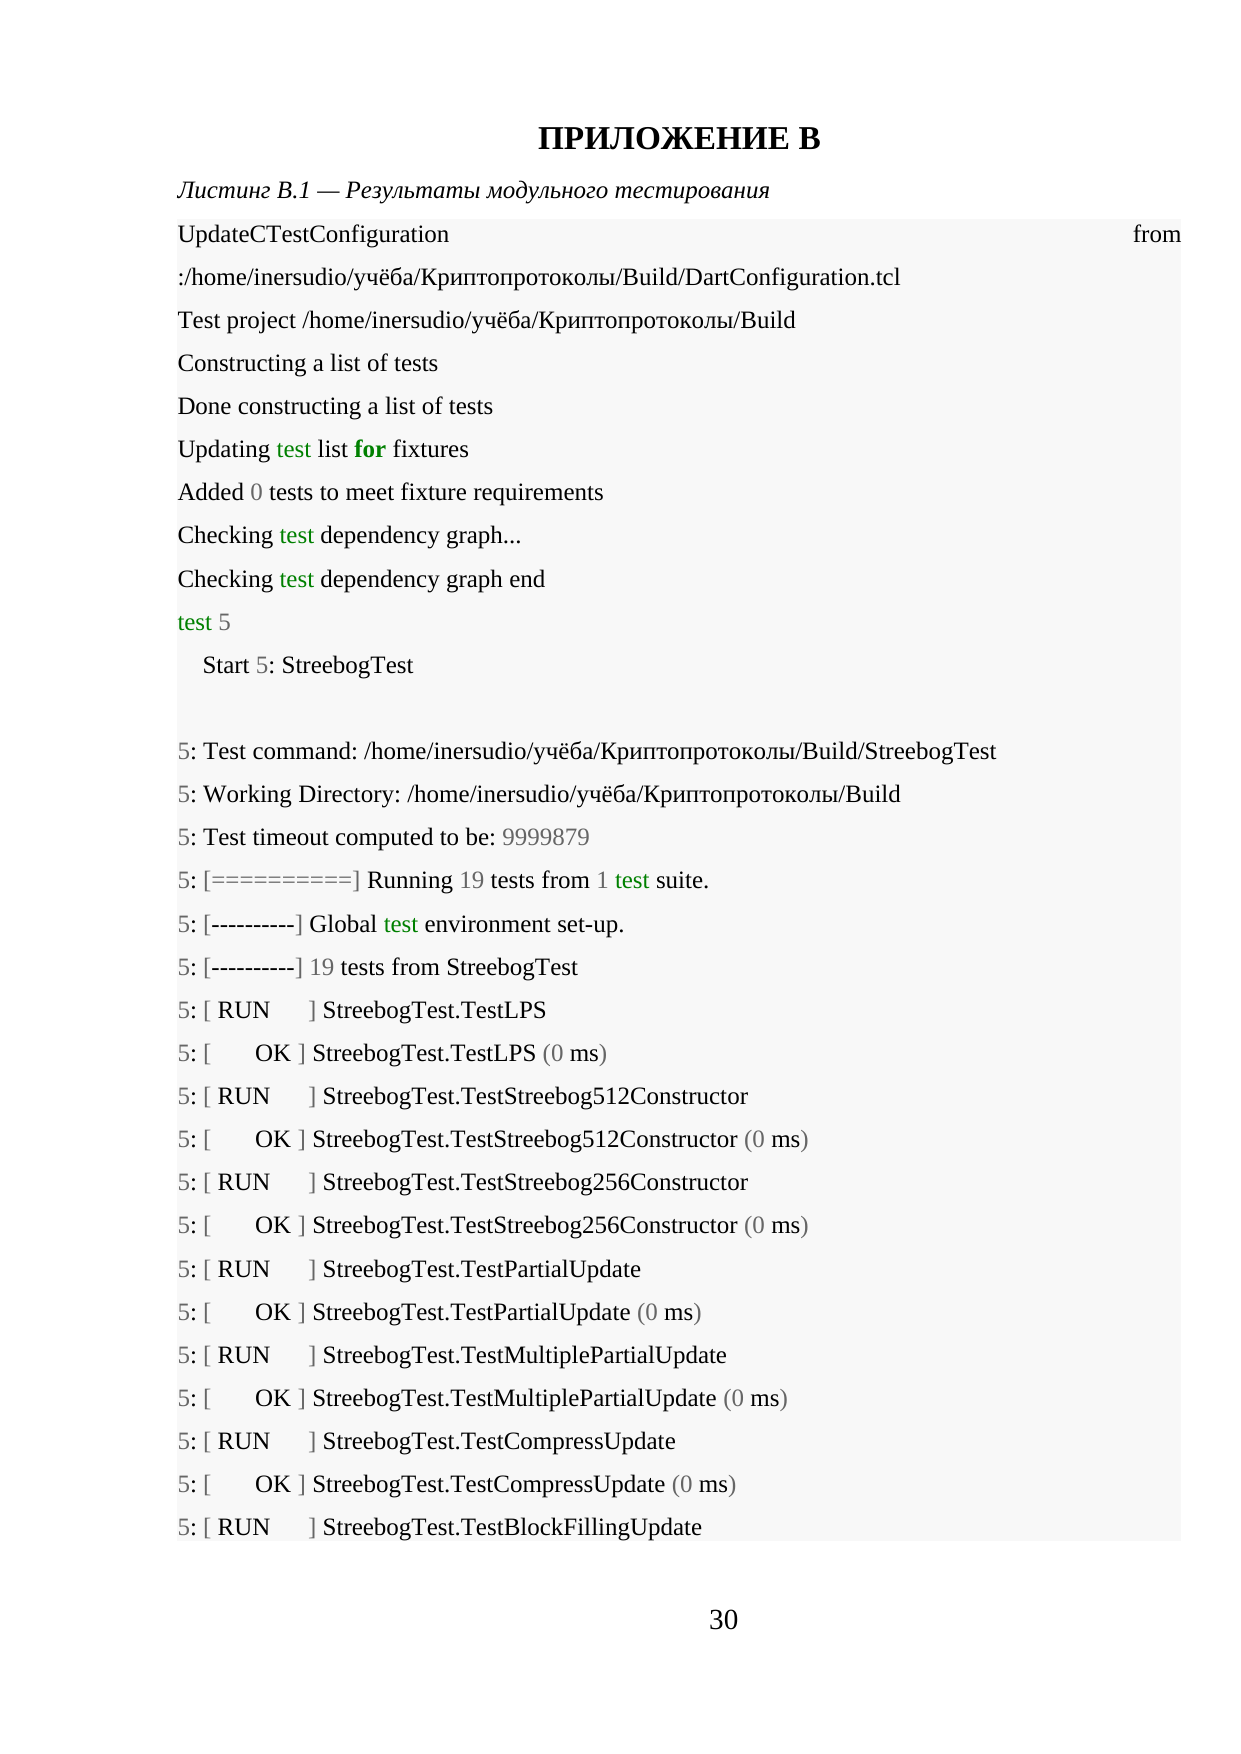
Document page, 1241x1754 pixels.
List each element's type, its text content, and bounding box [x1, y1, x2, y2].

text 5: [ OK ] StreebogTest.TestStreebog256Constructor (0 ms) [177, 1211, 1181, 1239]
text Updating test list for fixtures [177, 434, 1181, 463]
text Checking test dependency graph... [177, 521, 1181, 549]
text Start 5: StreebogTest [177, 650, 1181, 679]
text 5: [ RUN ] StreebogTest.TestLPS [177, 995, 1181, 1024]
text 5: [ OK ] StreebogTest.TestStreebog512Constructor (0 ms) [177, 1124, 1181, 1153]
text 5: [ RUN ] StreebogTest.TestPartialUpdate [177, 1254, 1181, 1282]
text 5: Test timeout computed to be: 9999879 [177, 822, 1181, 851]
text 5: [ OK ] StreebogTest.TestLPS (0 ms) [177, 1038, 1181, 1067]
text 5: [ RUN ] StreebogTest.TestBlockFillingUpdate [177, 1512, 1181, 1541]
text Constructing a list of tests [177, 348, 1181, 377]
text 5: [ OK ] StreebogTest.TestCompressUpdate (0 ms) [177, 1469, 1181, 1498]
text Листинг В.1 — Результаты модульного тестирования [177, 176, 1181, 204]
text 5: [ OK ] StreebogTest.TestPartialUpdate (0 ms) [177, 1297, 1181, 1326]
subtitle ПРИЛОЖЕНИЕ В [177, 118, 1181, 156]
text Added 0 tests to meet fixture requirements [177, 477, 1181, 506]
text 5: [ RUN ] StreebogTest.TestStreebog512Constructor [177, 1081, 1181, 1110]
text 5: [----------] 19 tests from StreebogTest [177, 952, 1181, 981]
text 5: [ OK ] StreebogTest.TestMultiplePartialUpdate (0 ms) [177, 1383, 1181, 1412]
text 5: [ RUN ] StreebogTest.TestMultiplePartialUpdate [177, 1340, 1181, 1369]
text Checking test dependency graph end [177, 564, 1181, 592]
text Done constructing a list of tests [177, 391, 1181, 420]
text 5: Working Directory: /home/inersudio/учёба/Криптопротоколы/Build [177, 779, 1181, 808]
text 5: [----------] Global test environment set-up. [177, 909, 1181, 937]
text test 5 [177, 607, 1181, 636]
text 5: Test command: /home/inersudio/учёба/Криптопротоколы/Build/StreebogTest [177, 736, 1181, 765]
text 5: [ RUN ] StreebogTest.TestCompressUpdate [177, 1426, 1181, 1455]
text UpdateCTestConfiguration from :/home/inersudio/учёба/Криптопротоколы/Build/DartConfiguration.tcl [177, 219, 1181, 291]
text 5: [ RUN ] StreebogTest.TestStreebog256Constructor [177, 1167, 1181, 1196]
text Test project /home/inersudio/учёба/Криптопротоколы/Build [177, 305, 1181, 334]
text 5: [==========] Running 19 tests from 1 test suite. [177, 866, 1181, 894]
